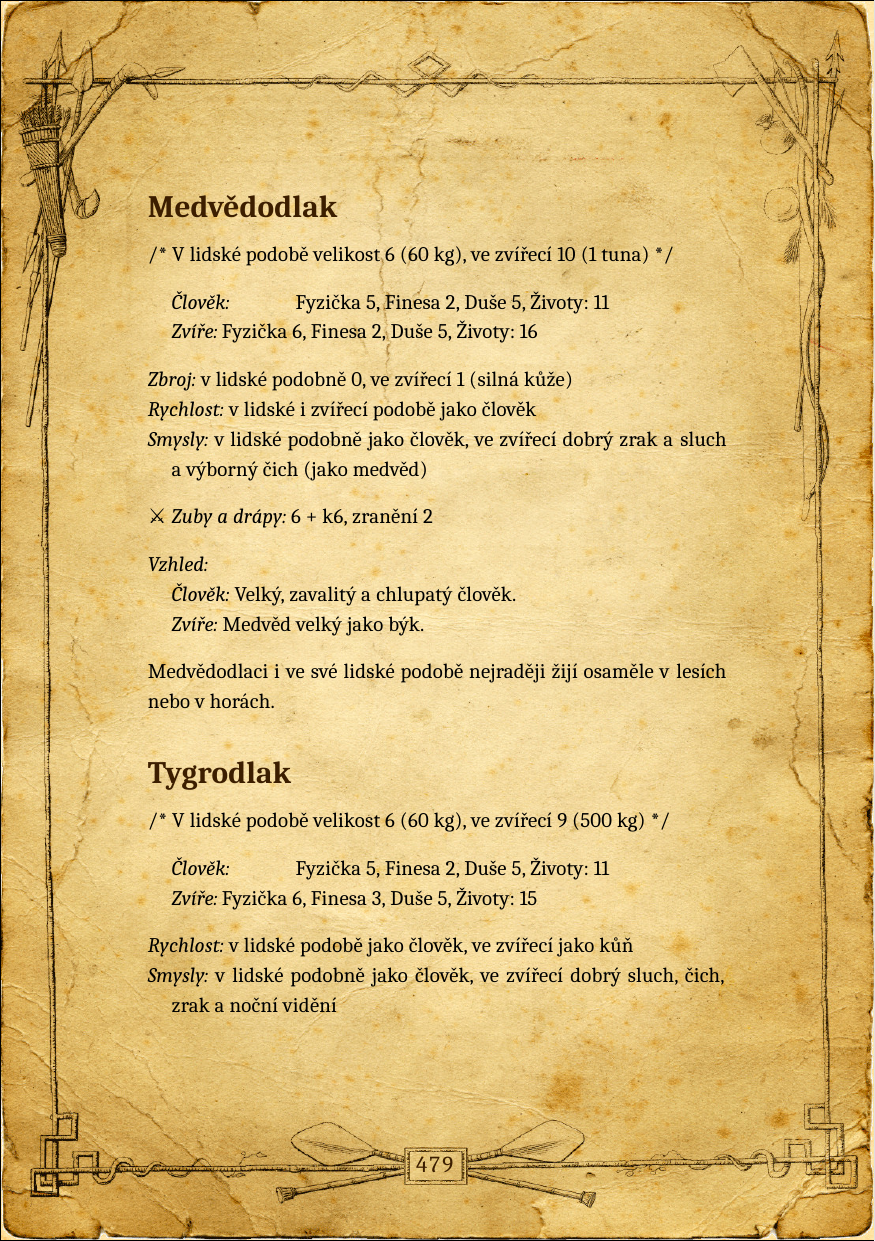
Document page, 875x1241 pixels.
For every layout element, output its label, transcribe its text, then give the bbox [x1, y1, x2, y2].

text Vzhled: [148, 553, 726, 577]
text Medvědodlaci i⁠ ve své lidské podobě nejraději žijí osaměle v⁠ lesích nebo v⁠ horách. [148, 660, 726, 714]
picture [1, 1, 874, 1240]
text /* V⁠ lidské podobě velikost 6 (60 kg), ve zvířecí 10 (1 tuna) */ [148, 243, 726, 267]
text Člověk: Velký, zavalitý a⁠ chlupatý člověk. [171, 583, 726, 607]
text Zvíře: Fyzička 6, Finesa 3, Duše 5, Životy: 15 [171, 886, 726, 910]
text Smysly: v⁠ lidské podobně jako člověk, ve zvířecí dobrý sluch, čich, zrak a⁠ noční vidění [148, 964, 726, 1018]
text /* V⁠ lidské podobě velikost 6 (60 kg), ve zvířecí 9 (500 kg) */ [148, 809, 726, 833]
text Smysly: v⁠ lidské podobně jako člověk, ve zvířecí dobrý zrak a⁠ sluch a⁠ výborný čich (jako medvěd) [148, 428, 726, 481]
text Rychlost: v⁠ lidské i⁠ zvířecí podobě jako člověk [148, 398, 726, 422]
text ⚔ Zuby a⁠ drápy: 6 + k6, zranění 2 [148, 505, 726, 529]
subtitle Tygrodlak [148, 755, 726, 791]
text Člověk: Fyzička 5, Finesa 2, Duše 5, Životy: 11 [171, 290, 726, 314]
text Rychlost: v⁠ lidské podobě jako člověk, ve zvířecí jako kůň [148, 934, 726, 958]
text Zvíře: Medvěd velký jako býk. [171, 612, 726, 636]
subtitle Medvědodlak [148, 189, 726, 225]
text Člověk: Fyzička 5, Finesa 2, Duše 5, Životy: 11 [171, 857, 726, 881]
text Zbroj: v⁠ lidské podobně 0, ve zvířecí 1 (silná kůže) [148, 368, 726, 392]
text Zvíře: Fyzička 6, Finesa 2, Duše 5, Životy: 16 [171, 320, 726, 344]
